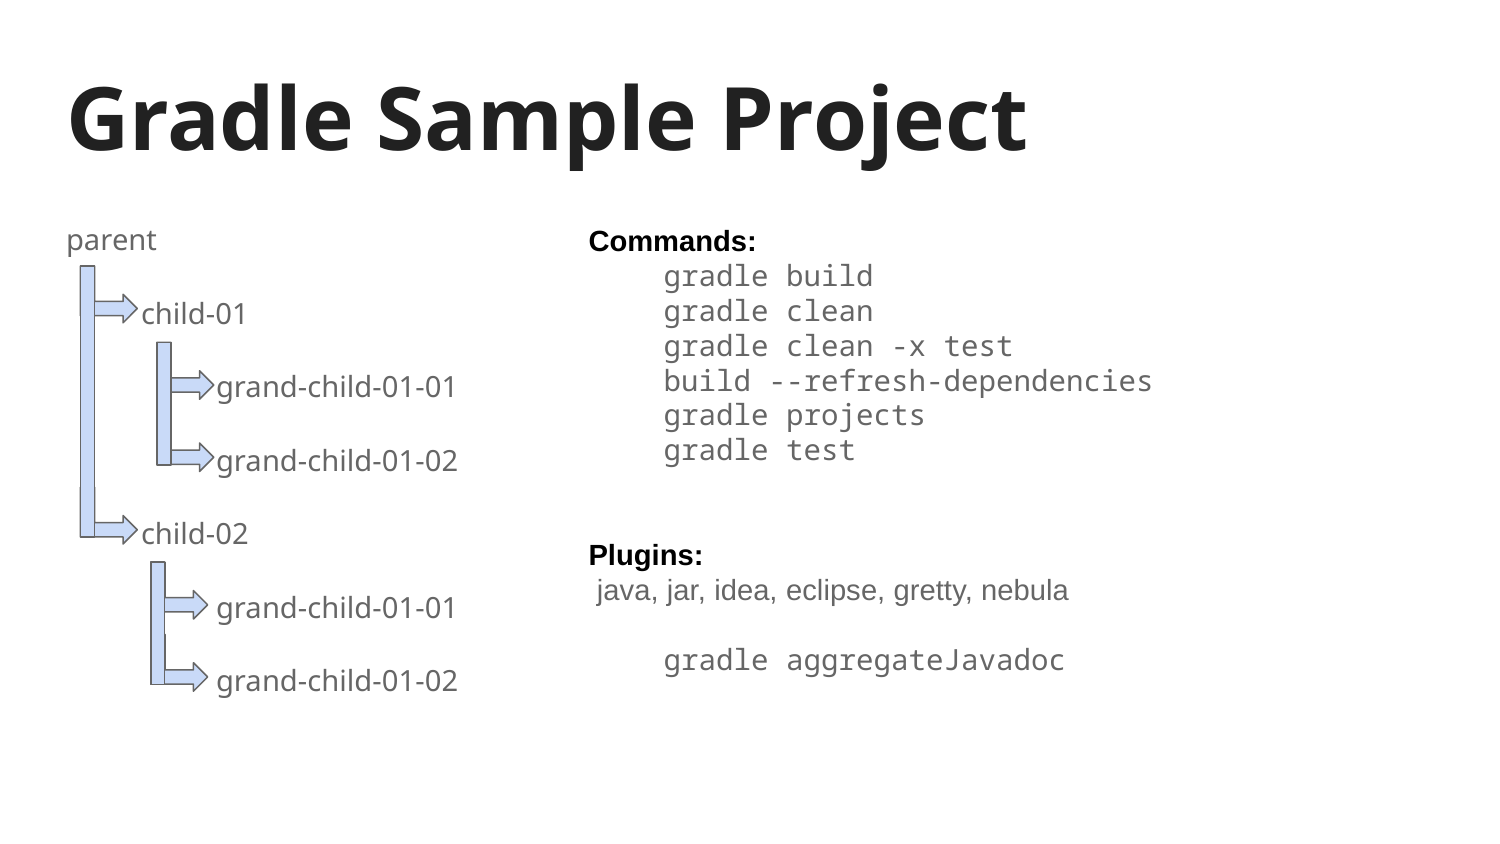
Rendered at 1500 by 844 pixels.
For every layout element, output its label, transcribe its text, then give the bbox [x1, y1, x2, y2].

text_box [156, 342, 214, 472]
text_box [150, 562, 208, 692]
text_box Commands: gradle build gradle clean gradle clean -x test build --refresh-dependencies gradle projects gradle test Plugins: java, jar, idea, eclipse, gretty, nebula gradle aggregateJavadoc [573, 206, 1465, 763]
text_box [80, 265, 138, 545]
title Gradle Sample Project [51, 48, 1449, 180]
list parent child-01 grand-child-01-01 grand-child-01-02 child-02 grand-child-01-01 grand-child-01-02 [51, 201, 552, 750]
